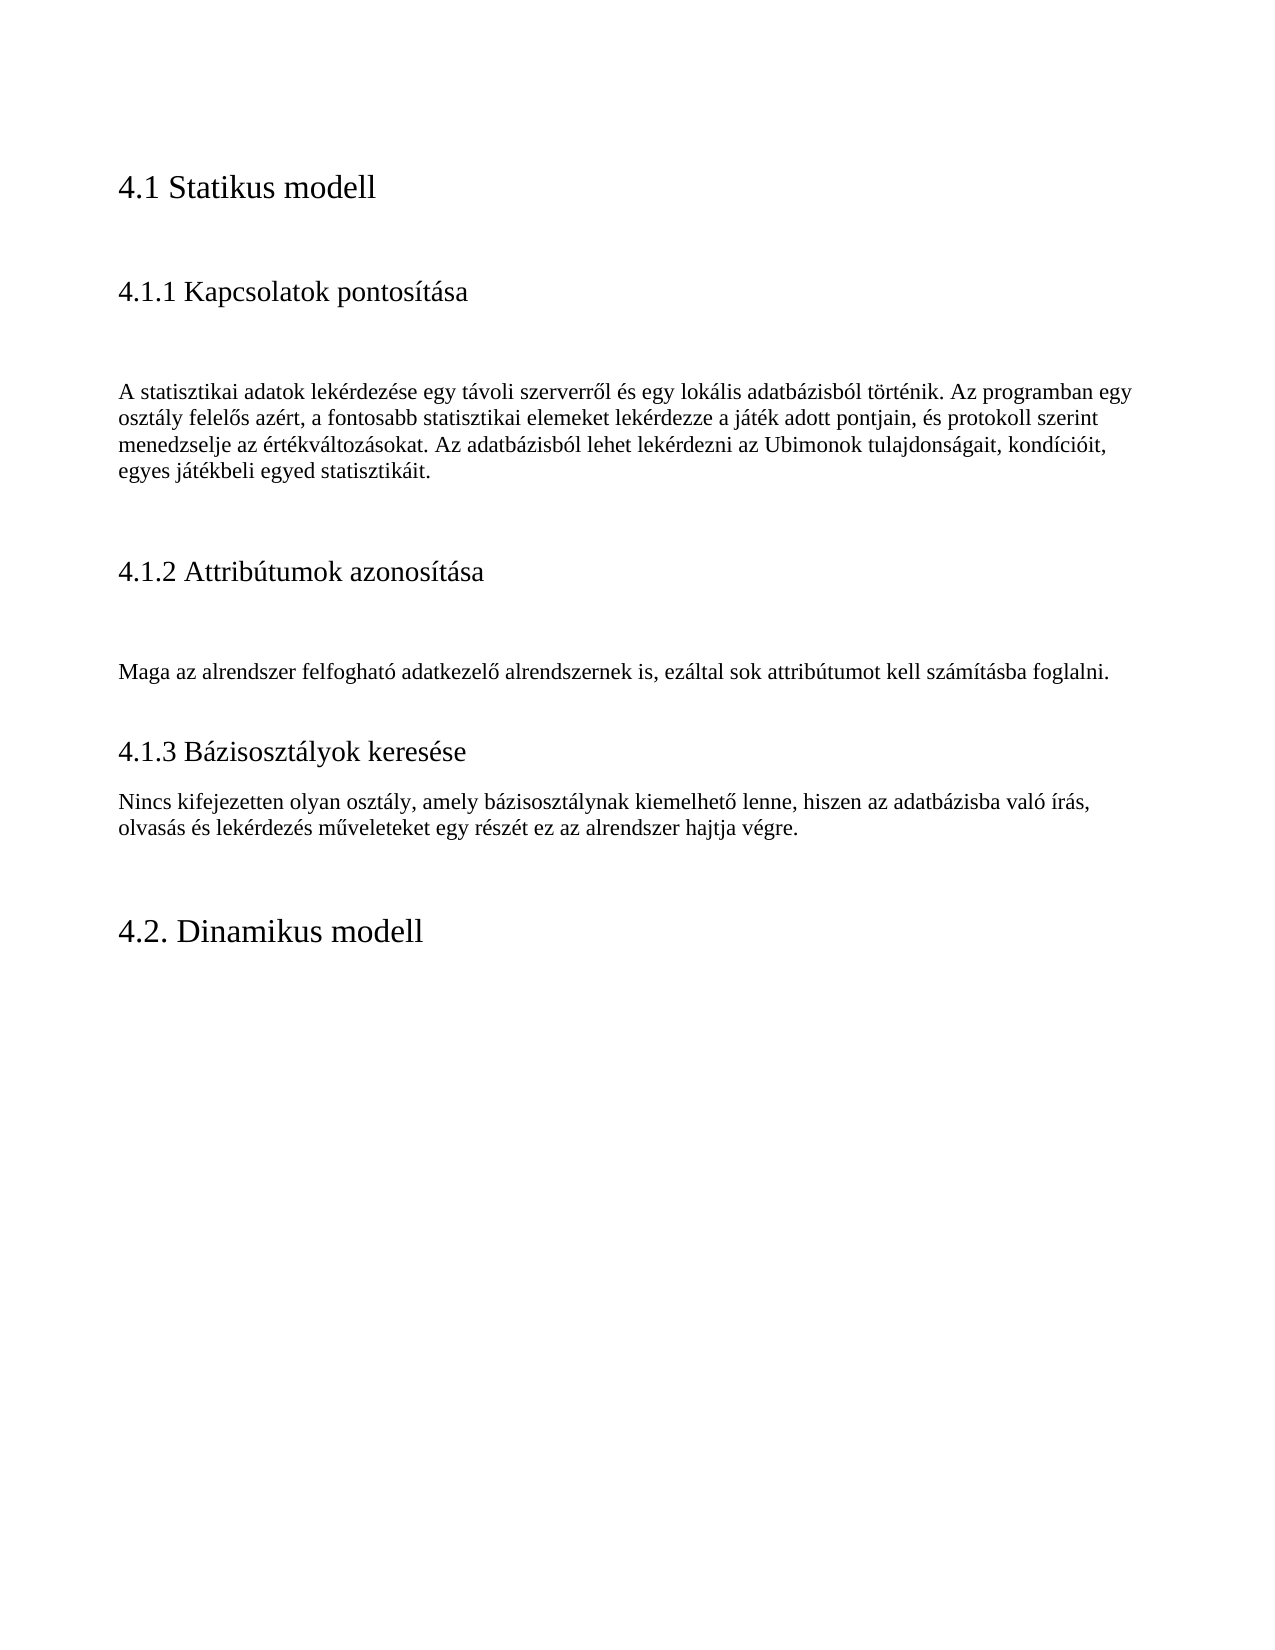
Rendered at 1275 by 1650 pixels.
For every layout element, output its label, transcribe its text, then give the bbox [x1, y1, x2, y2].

text 4.2. Dinamikus modell [118, 911, 1157, 949]
text 4.1.1 Kapcsolatok pontosítása [118, 274, 1157, 308]
text Maga az alrendszer felfogható adatkezelő alrendszernek is, ezáltal sok attribútumot kell számításba foglalni. [118, 658, 1157, 713]
text 4.1 Statikus modell [118, 168, 1157, 206]
text 4.1.3 Bázisosztályok keresése [118, 734, 1157, 767]
text Nincs kifejezetten olyan osztály, amely bázisosztálynak kiemelhető lenne, hiszen az adatbázisba való írás, olvasás és lekérdezés műveleteket egy részét ez az alrendszer hajtja végre. [118, 788, 1157, 841]
text A statisztikai adatok lekérdezése egy távoli szerverről és egy lokális adatbázisból történik. Az programban egy osztály felelős azért, a fontosabb statisztikai elemeket lekérdezze a játék adott pontjain, és protokoll szerint menedzselje az értékváltozásokat. Az adatbázisból lehet lekérdezni az Ubimonok tulajdonságait, kondícióit, egyes játékbeli egyed statisztikáit. [118, 378, 1157, 483]
text 4.1.2 Attribútumok azonosítása [118, 554, 1157, 587]
